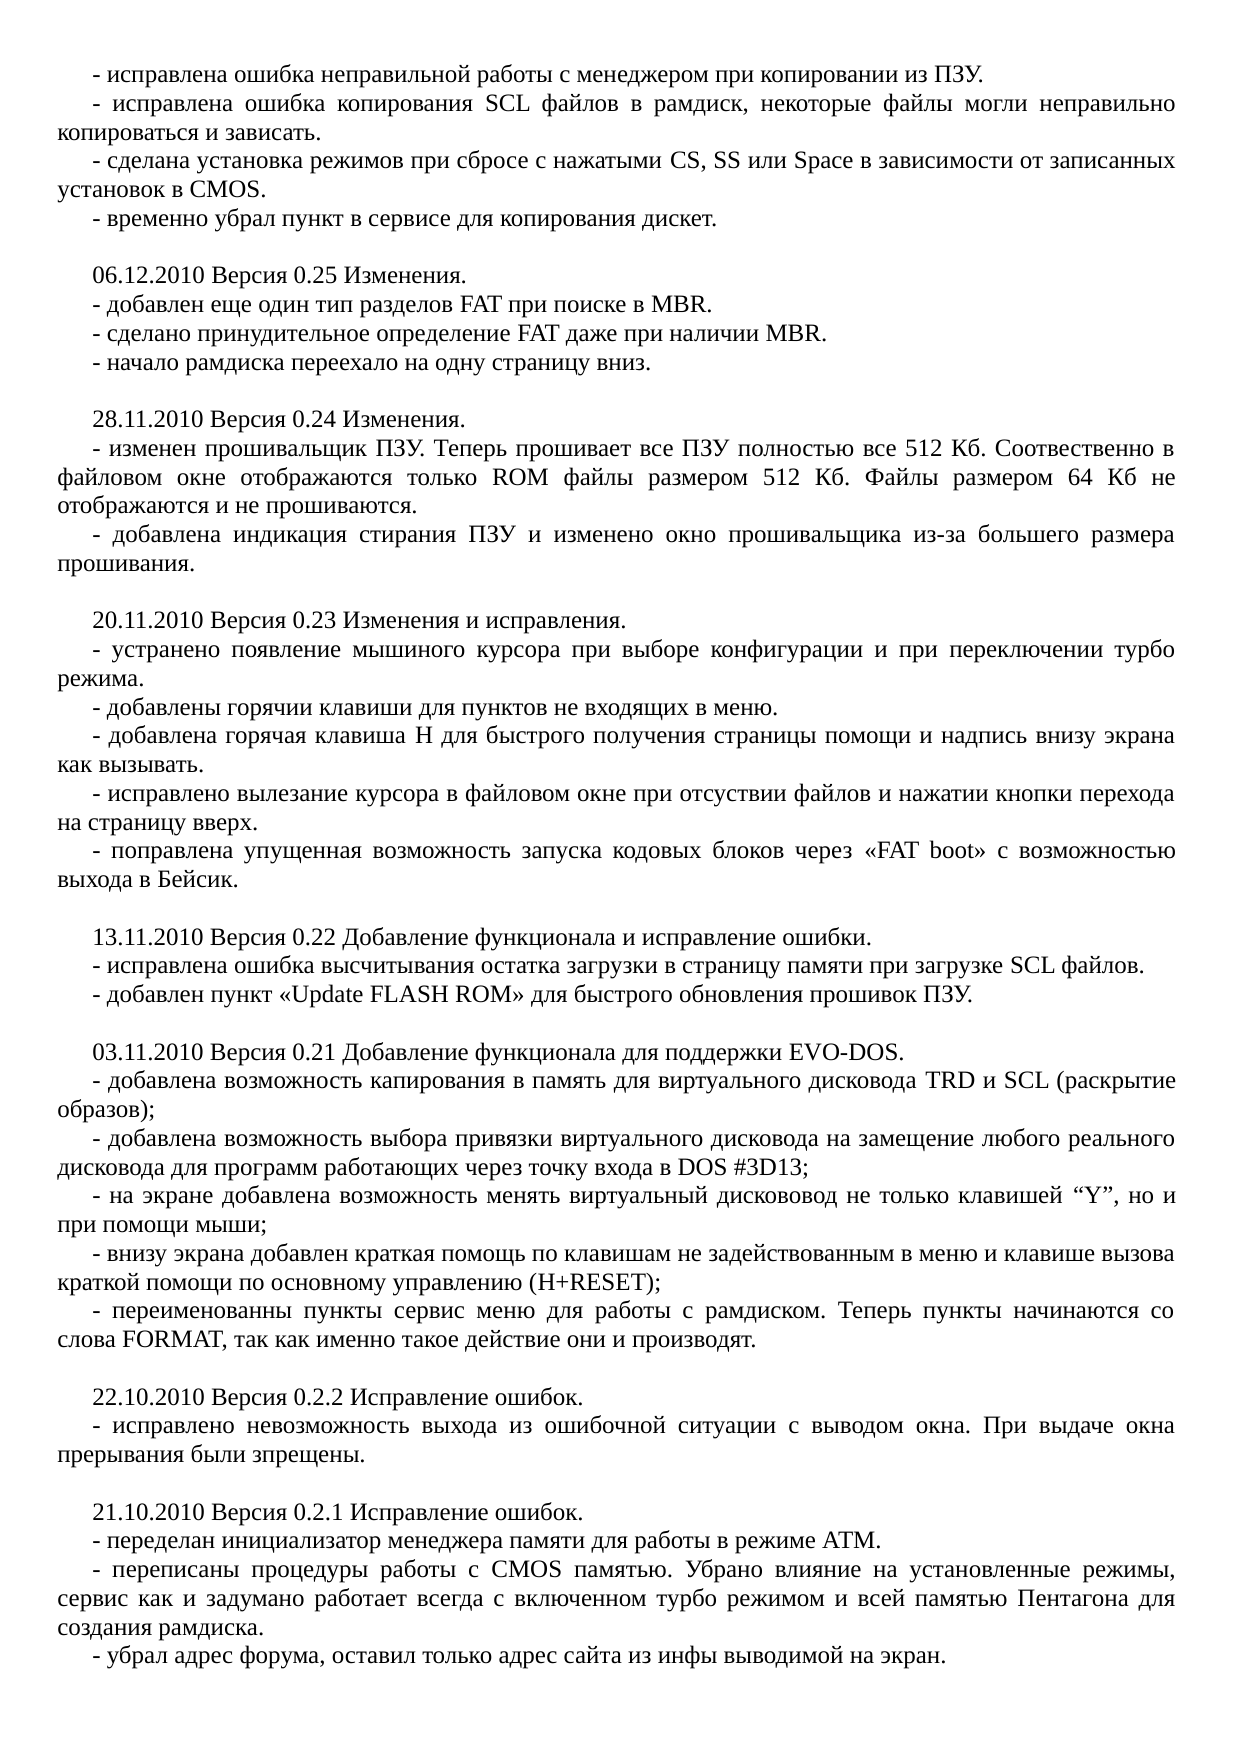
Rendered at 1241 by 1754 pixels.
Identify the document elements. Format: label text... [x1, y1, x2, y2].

text - внизу экрана добавлен краткая помощь по клавишам не задействованным в меню и клавише вызова краткой помощи по основному управлению (H+RESET); [57, 1238, 1176, 1296]
text - добавлен пункт «Update FLASH ROM» для быстрого обновления прошивок ПЗУ. [57, 979, 1176, 1008]
text 03.11.2010 Версия 0.21 Добавление функционала для поддержки EVO-DOS. [57, 1037, 1176, 1066]
text 06.12.2010 Версия 0.25 Изменения. [57, 261, 1176, 289]
text - добавлена индикация стирания ПЗУ и изменено окно прошивальщика из-за большего размера прошивания. [57, 519, 1176, 577]
text - устранено появление мышиного курсора при выборе конфигурации и при переключении турбо режима. [57, 634, 1176, 692]
text - сделано принудительное определение FAT даже при наличии MBR. [57, 318, 1176, 347]
text - поправлена упущенная возможность запуска кодовых блоков через «FAT boot» с возможностью выхода в Бейсик. [57, 836, 1176, 893]
text - изменен прошивальщик ПЗУ. Теперь прошивает все ПЗУ полностью все 512 Кб. Соотвественно в файловом окне отображаются только ROM файлы размером 512 Кб. Файлы размером 64 Кб не отображаются и не прошиваются. [57, 433, 1176, 519]
text 20.11.2010 Версия 0.23 Изменения и исправления. [57, 606, 1176, 634]
text - переделан инициализатор менеджера памяти для работы в режиме АТМ. [57, 1526, 1176, 1554]
text - сделана установка режимов при сбросе с нажатыми CS, SS или Space в зависимости от записанных установок в CMOS. [57, 146, 1176, 203]
text 22.10.2010 Версия 0.2.2 Исправление ошибок. [57, 1382, 1176, 1411]
text - добавлена возможность капирования в память для виртуального дисковода TRD и SCL (раскрытие образов); [57, 1066, 1176, 1123]
text - исправлена ошибка неправильной работы с менеджером при копировании из ПЗУ. [57, 59, 1176, 88]
text - переписаны процедуры работы с CMOS памятью. Убрано влияние на установленные режимы, сервис как и задумано работает всегда с включенном турбо режимом и всей памятью Пентагона для создания рамдиска. [57, 1554, 1176, 1641]
text - на экране добавлена возможность менять виртуальный дискововод не только клавишей “Y”, но и при помощи мыши; [57, 1181, 1176, 1238]
text 21.10.2010 Версия 0.2.1 Исправление ошибок. [57, 1497, 1176, 1526]
text - убрал адрес форума, оставил только адрес сайта из инфы выводимой на экран. [57, 1641, 1176, 1669]
text - добавлена горячая клавиша H для быстрого получения страницы помощи и надпись внизу экрана как вызывать. [57, 721, 1176, 778]
text - добавлены горячии клавиши для пунктов не входящих в меню. [57, 692, 1176, 721]
text - временно убрал пункт в сервисе для копирования дискет. [57, 203, 1176, 232]
text 28.11.2010 Версия 0.24 Изменения. [57, 404, 1176, 433]
text - исправлено вылезание курсора в файловом окне при отсуствии файлов и нажатии кнопки перехода на страницу вверх. [57, 778, 1176, 836]
text - добавлена возможность выбора привязки виртуального дисковода на замещение любого реального дисковода для программ работающих через точку входа в DOS #3D13; [57, 1123, 1176, 1181]
text - начало рамдиска переехало на одну страницу вниз. [57, 347, 1176, 376]
text 13.11.2010 Версия 0.22 Добавление функционала и исправление ошибки. [57, 922, 1176, 951]
text - переименованны пункты сервис меню для работы с рамдиском. Теперь пункты начинаются со слова FORMAT, так как именно такое действие они и производят. [57, 1296, 1176, 1353]
text - исправлена ошибка копирования SCL файлов в рамдиск, некоторые файлы могли неправильно копироваться и зависать. [57, 88, 1176, 146]
text - добавлен еще один тип разделов FAT при поиске в MBR. [57, 289, 1176, 318]
text - исправлено невозможность выхода из ошибочной ситуации с выводом окна. При выдаче окна прерывания были зпрещены. [57, 1411, 1176, 1468]
text - исправлена ошибка высчитывания остатка загрузки в страницу памяти при загрузке SCL файлов. [57, 951, 1176, 979]
